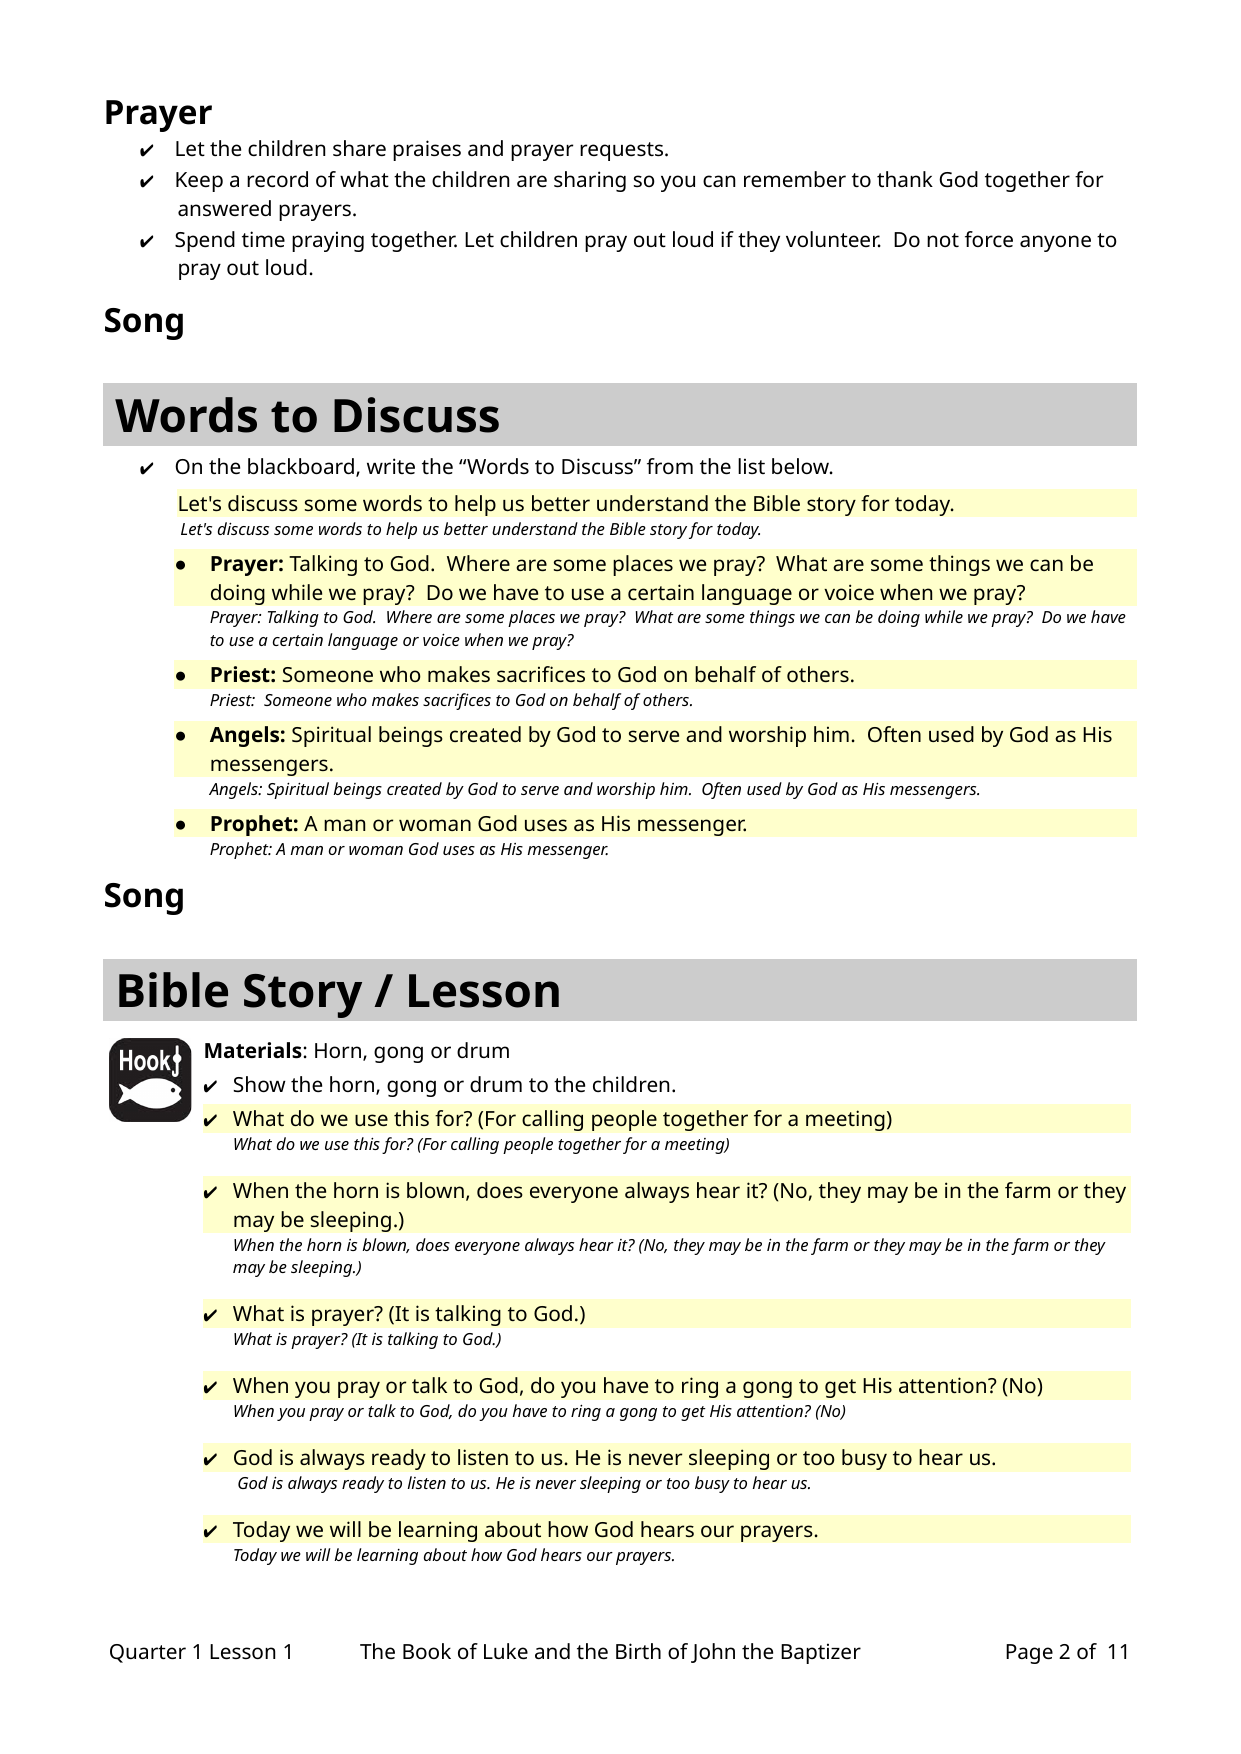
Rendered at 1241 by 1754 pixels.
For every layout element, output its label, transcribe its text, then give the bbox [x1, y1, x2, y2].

table_header Materials: Horn, gong or drum Show the horn, gong or drum to the children. What do we use this for? (For calling people together for a meeting) What do we use this for? (For calling people together for a meeting) When the horn is blown, does everyone always hear it? (No, they may be in the farm or they may be sleeping.) When the horn is blown, does everyone always hear it? (No, they may be in the farm or they may be in the farm or they may be sleeping.) What is prayer? (It is talking to God.) What is prayer? (It is talking to God.) When you pray or talk to God, do you have to ring a gong to get His attention? (No) When you pray or talk to God, do you have to ring a gong to get His attention? (No) God is always ready to listen to us. He is never sleeping or too busy to hear us. God is always ready to listen to us. He is never sleeping or too busy to hear us. Today we will be learning about how God hears our prayers. Today we will be learning about how God hears our prayers. [198, 1027, 1137, 1587]
text Let's discuss some words to help us better understand the Bible story for today. [180, 517, 1137, 540]
list On the blackboard, write the “Words to Discuss” from the list below. [140, 452, 1137, 480]
list Keep a record of what the children are sharing so you can remember to thank God together for answered prayers. [140, 165, 1137, 222]
list Angels: Spiritual beings created by God to serve and worship him. Often used by God as His messengers. [174, 721, 1137, 777]
subtitle Words to Discuss [103, 383, 1137, 446]
text Prayer [103, 88, 1137, 134]
text Prayer: Talking to God. Where are some places we pray? What are some things we can be doing while we pray? Do we have to use a certain language or voice when we pray? [209, 606, 1137, 651]
list Spend time praying together. Let children pray out loud if they volunteer. Do not force anyone to pray out loud. [140, 225, 1137, 282]
list Let the children share praises and prayer requests. [140, 134, 1137, 162]
picture [109, 1038, 192, 1122]
list Prophet: A man or woman God uses as His messenger. [174, 809, 1137, 837]
text Song [103, 872, 1137, 917]
subtitle Bible Story / Lesson [103, 959, 1137, 1021]
text Song [103, 297, 1137, 342]
table_header [103, 1027, 197, 1587]
list Prayer: Talking to God. Where are some places we pray? What are some things we can be doing while we pray? Do we have to use a certain language or voice when we pray? [174, 549, 1137, 606]
text Let's discuss some words to help us better understand the Bible story for today. [177, 489, 1137, 517]
text Angels: Spiritual beings created by God to serve and worship him. Often used by God as His messengers. [209, 777, 1137, 800]
text Priest: Someone who makes sacrifices to God on behalf of others. [209, 689, 1137, 712]
list Priest: Someone who makes sacrifices to God on behalf of others. [174, 660, 1137, 689]
text Prophet: A man or woman God uses as His messenger. [209, 837, 1137, 860]
